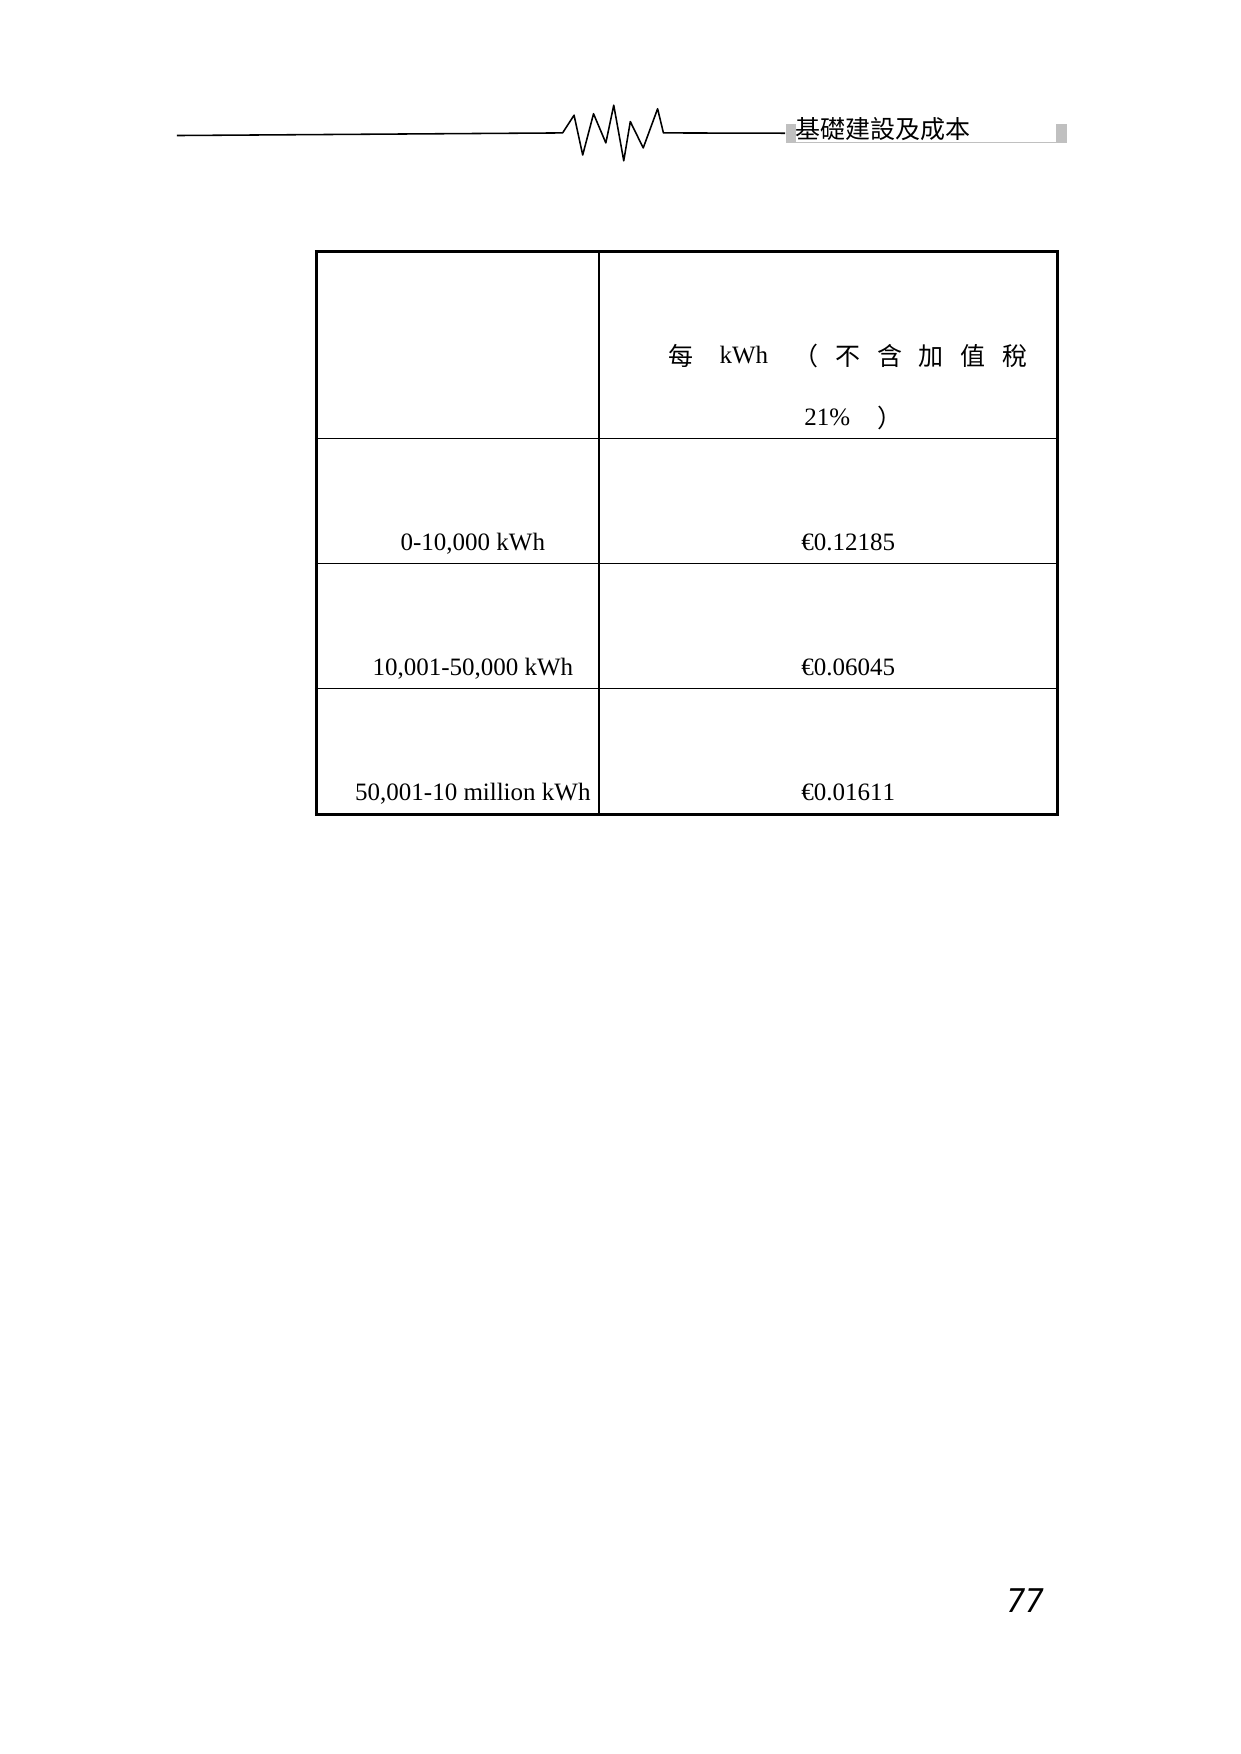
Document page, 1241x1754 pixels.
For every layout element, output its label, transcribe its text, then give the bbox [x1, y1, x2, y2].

table_header 每kWh（不含加值稅21%） [600, 253, 1056, 438]
table_cell 10,001-50,000 kWh [318, 564, 598, 688]
table_cell €0.06045 [600, 564, 1056, 688]
table_header [318, 253, 598, 438]
table_cell €0.12185 [600, 439, 1056, 563]
table_cell 50,001-10 million kWh [318, 689, 598, 813]
table_cell €0.01611 [600, 689, 1056, 813]
table_cell 0-10,000 kWh [318, 439, 598, 563]
